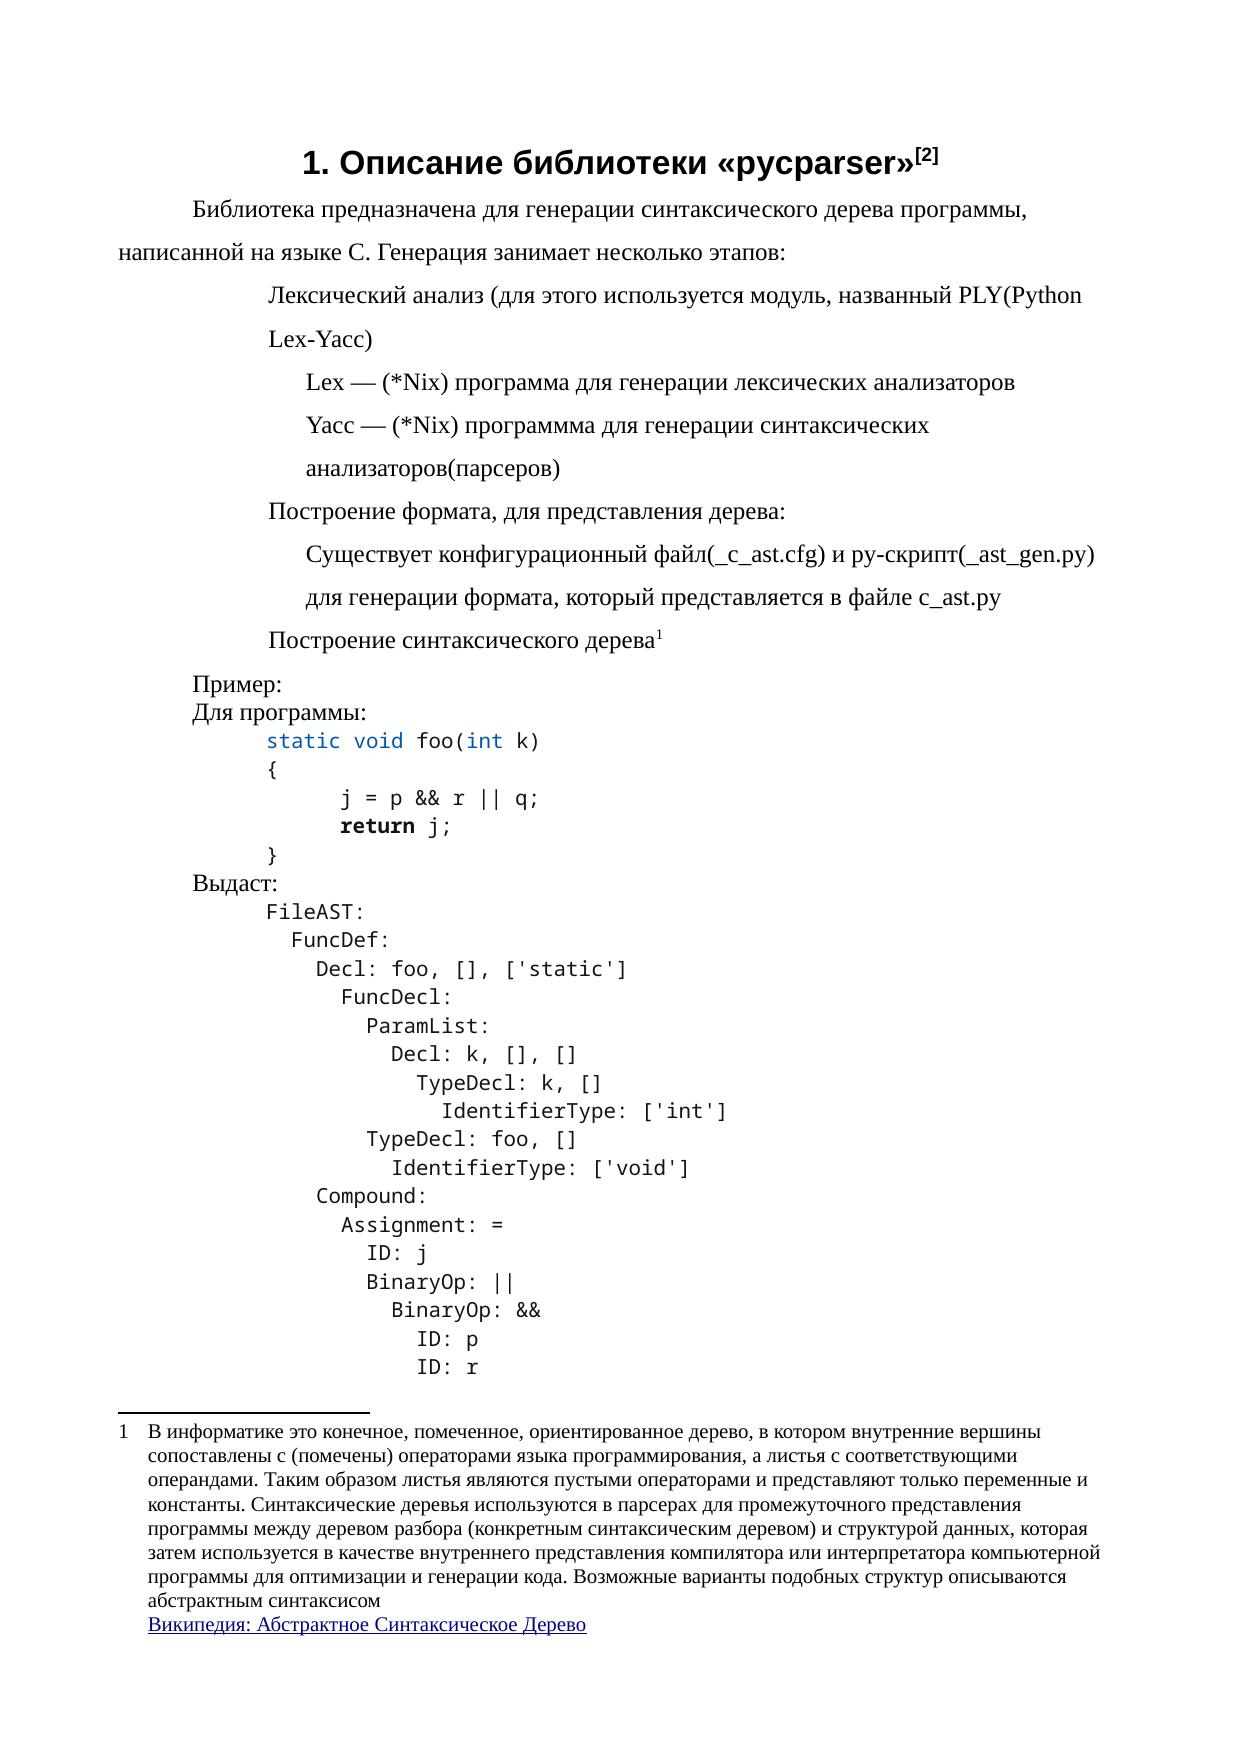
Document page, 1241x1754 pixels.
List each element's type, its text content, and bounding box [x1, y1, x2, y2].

text TypeDecl: k, [] [118, 1068, 1122, 1096]
subtitle 1. Описание библиотеки «pycparser» [118, 143, 1122, 182]
text Assignment: = [118, 1210, 1122, 1238]
list Yacc — (*Nix) программма для генерации синтаксических анализаторов(парсеров) [268, 410, 1122, 482]
text ID: p [118, 1324, 1122, 1352]
text BinaryOp: && [118, 1295, 1122, 1324]
text Compound: [118, 1181, 1122, 1210]
list Lex — (*Nix) программа для генерации лексических анализаторов [268, 367, 1122, 396]
list Существует конфигурационный файл(_c_ast.cfg) и py-скрипт(_ast_gen.py) для генерации формата, который представляется в файле c_ast.py [268, 539, 1122, 611]
text Пример: [118, 669, 1122, 697]
text FileAST: [118, 897, 1122, 926]
text } [118, 840, 1122, 868]
text Decl: foo, [], ['static'] [118, 954, 1122, 982]
text Библиотека предназначена для генерации синтаксического дерева программы, написанной на языке C. Генерация занимает несколько этапов: [118, 194, 1122, 266]
text FuncDecl: [118, 982, 1122, 1011]
text Выдаст: [118, 868, 1122, 897]
text ID: j [118, 1238, 1122, 1267]
list Построение синтаксического дерева [231, 626, 1122, 654]
text TypeDecl: foo, [] [118, 1124, 1122, 1153]
text return j; [118, 811, 1122, 840]
text ID: r [118, 1352, 1122, 1381]
text ParamList: [118, 1011, 1122, 1039]
list Википедия: Абстрактное Синтаксическое Дерево [118, 1612, 1122, 1636]
list Лексический анализ (для этого используется модуль, названный PLY(Python Lex-Yacc) [231, 281, 1122, 352]
text BinaryOp: || [118, 1267, 1122, 1295]
text j = p && r || q; [118, 783, 1122, 811]
list В информатике это конечное, помеченное, ориентированное дерево, в котором внутренние вершины сопоставлены с (помечены) операторами языка программирования, а листья с соответствующими операндами. Таким образом листья являются пустыми операторами и представляют только переменные и константы. Синтаксические деревья используются в парсерах для промежуточного представления программы между деревом разбора (конкретным синтаксическим деревом) и структурой данных, которая затем используется в качестве внутреннего представления компилятора или интерпретатора компьютерной программы для оптимизации и генерации кода. Возможные варианты подобных структур описываются абстрактным синтаксисом [118, 1419, 1122, 1612]
text Для программы: [118, 697, 1122, 726]
text IdentifierType: ['int'] [118, 1096, 1122, 1124]
text { [118, 754, 1122, 783]
text static void foo(int k) [118, 726, 1122, 754]
list Построение формата, для представления дерева: [231, 496, 1122, 525]
text Decl: k, [], [] [118, 1039, 1122, 1068]
text FuncDef: [118, 926, 1122, 954]
text IdentifierType: ['void'] [118, 1153, 1122, 1181]
